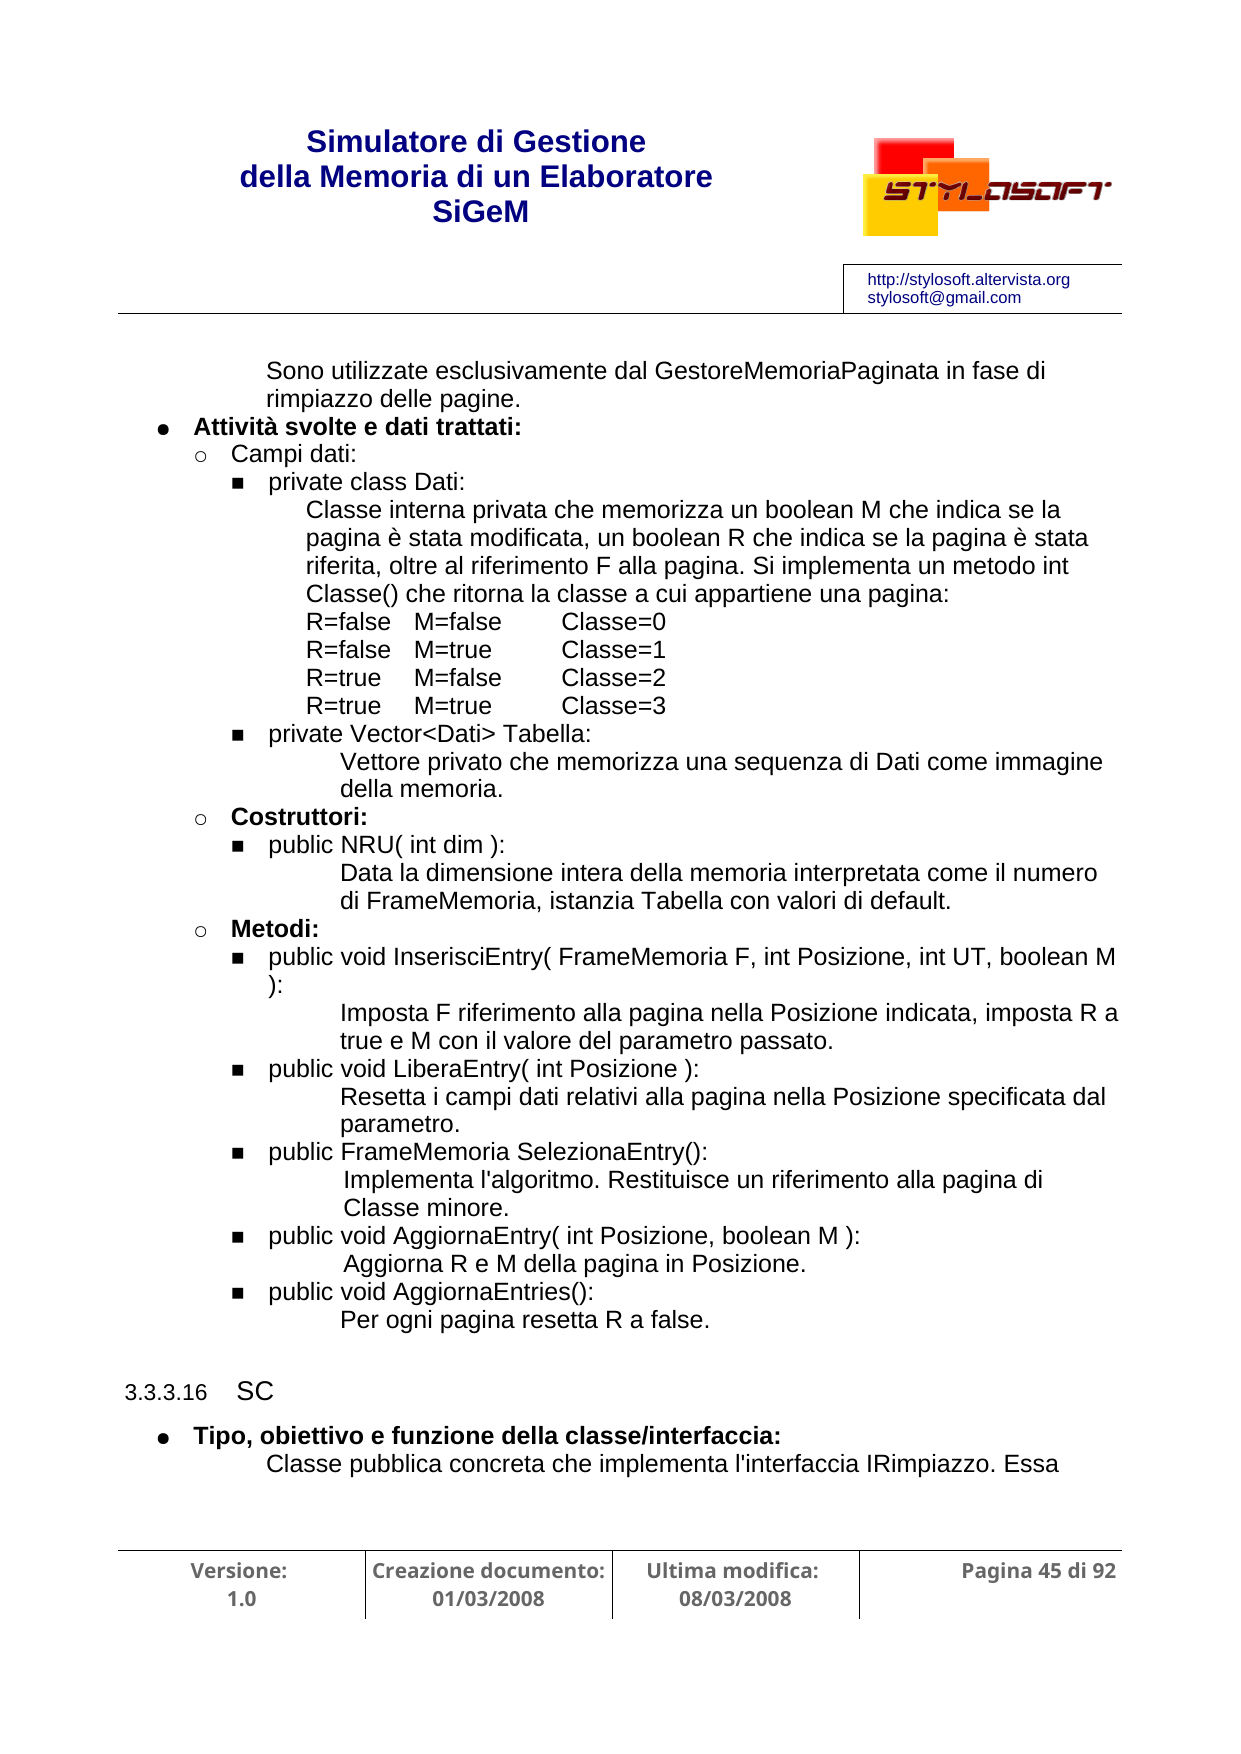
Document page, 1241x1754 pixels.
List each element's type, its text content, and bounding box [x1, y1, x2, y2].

list Campi dati: [193, 440, 1122, 468]
list Aggiorna R e M della pagina in Posizione. [306, 1250, 1122, 1278]
subtitle SC [118, 1376, 1122, 1407]
list Tipo, obiettivo e funzione della classe/interfaccia: Classe pubblica concreta che implementa l'interfaccia IRimpiazzo. Essa [156, 1421, 1122, 1477]
list R=false M=false Classe=0 [268, 608, 1122, 636]
list Costruttori: [193, 803, 1122, 831]
list private class Dati: [231, 468, 1122, 496]
list private Vector<Dati> Tabella: Vettore privato che memorizza una sequenza di Dati come immagine della memoria. [231, 719, 1122, 803]
list public void AggiornaEntries(): Per ogni pagina resetta R a false. [231, 1278, 1122, 1334]
list R=true M=false Classe=2 [268, 664, 1122, 692]
list public void AggiornaEntry( int Posizione, boolean M ): [231, 1222, 1122, 1250]
picture [848, 123, 1117, 247]
list public NRU( int dim ): Data la dimensione intera della memoria interpretata come il numero di FrameMemoria, istanzia Tabella con valori di default. [231, 831, 1122, 915]
list R=false M=true Classe=1 [268, 636, 1122, 664]
list Metodi: [193, 915, 1122, 943]
list Implementa l'algoritmo. Restituisce un riferimento alla pagina di Classe minore. [306, 1166, 1122, 1222]
list public FrameMemoria SelezionaEntry(): [231, 1138, 1122, 1166]
list Sono utilizzate esclusivamente dal GestoreMemoriaPaginata in fase di rimpiazzo delle pagine. [156, 357, 1122, 412]
list public void InserisciEntry( FrameMemoria F, int Posizione, int UT, boolean M ): Imposta F riferimento alla pagina nella Posizione indicata, imposta R a true e M con il valore del parametro passato. [231, 943, 1122, 1054]
list R=true M=true Classe=3 [268, 692, 1122, 719]
list public void LiberaEntry( int Posizione ): Resetta i campi dati relativi alla pagina nella Posizione specificata dal parametro. [231, 1054, 1122, 1138]
list Attività svolte e dati trattati: [156, 412, 1122, 440]
list Classe interna privata che memorizza un boolean M che indica se la pagina è stata modificata, un boolean R che indica se la pagina è stata riferita, oltre al riferimento F alla pagina. Si implementa un metodo int Classe() che ritorna la classe a cui appartiene una pagina: [268, 496, 1122, 608]
